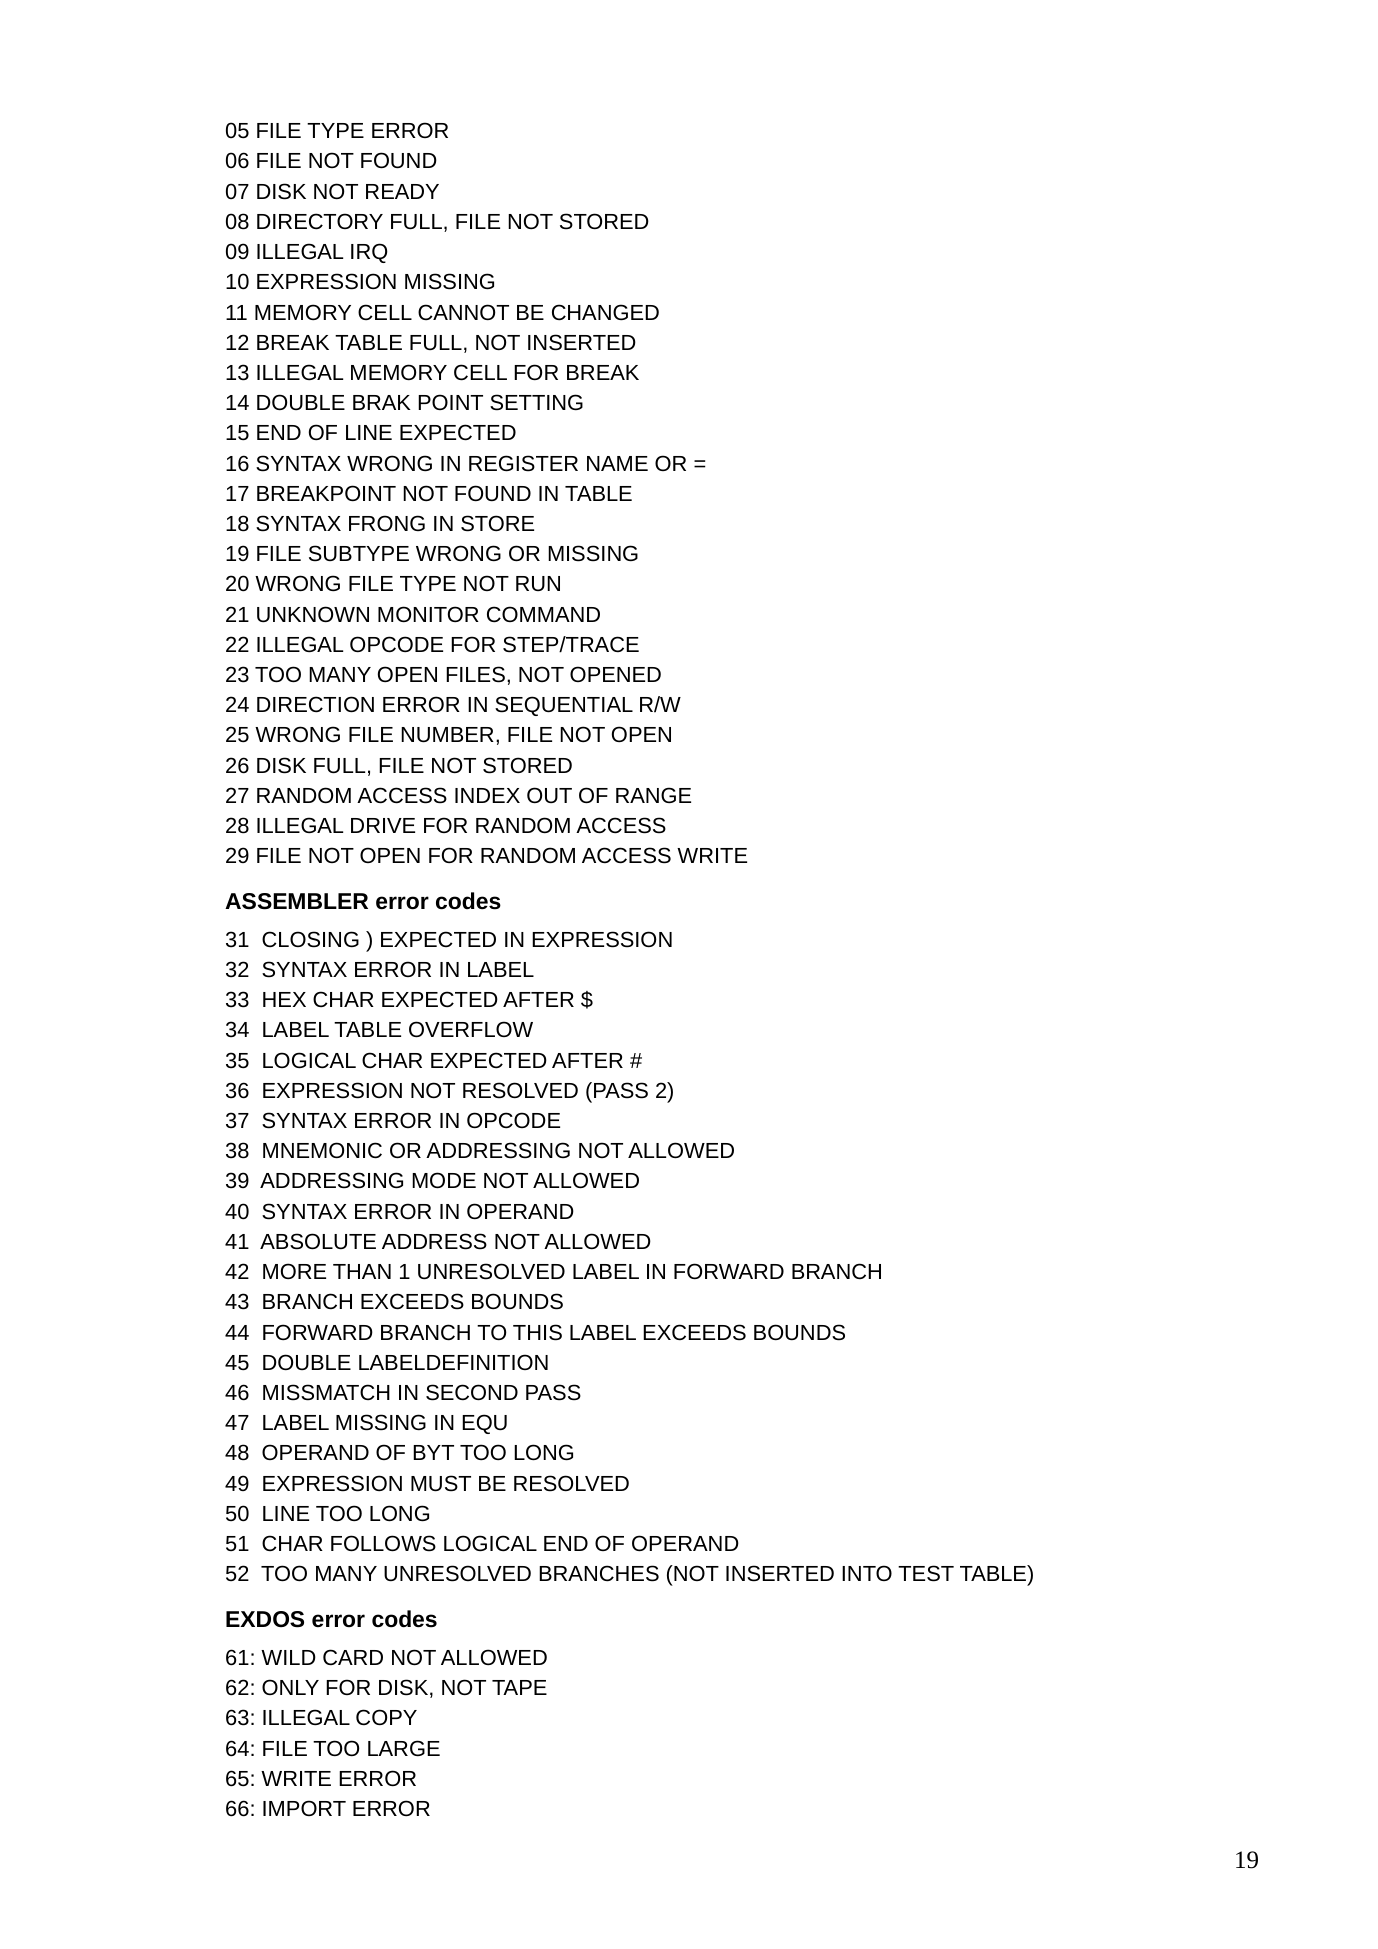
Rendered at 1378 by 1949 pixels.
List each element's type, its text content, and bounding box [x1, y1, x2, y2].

subtitle ASSEMBLER error codes [225, 888, 1259, 914]
subtitle EXDOS error codes [225, 1606, 1259, 1632]
text 61: WILD CARD NOT ALLOWED 62: ONLY FOR DISK, NOT TAPE 63: ILLEGAL COPY 64: FILE TOO LARGE 65: WRITE ERROR 66: IMPORT ERROR [225, 1645, 1259, 1821]
text 05 FILE TYPE ERROR 06 FILE NOT FOUND 07 DISK NOT READY 08 DIRECTORY FULL, FILE NOT STORED 09 ILLEGAL IRQ 10 EXPRESSION MISSING 11 MEMORY CELL CANNOT BE CHANGED 12 BREAK TABLE FULL, NOT INSERTED 13 ILLEGAL MEMORY CELL FOR BREAK 14 DOUBLE BRAK POINT SETTING 15 END OF LINE EXPECTED 16 SYNTAX WRONG IN REGISTER NAME OR = 17 BREAKPOINT NOT FOUND IN TABLE 18 SYNTAX FRONG IN STORE 19 FILE SUBTYPE WRONG OR MISSING 20 WRONG FILE TYPE NOT RUN 21 UNKNOWN MONITOR COMMAND 22 ILLEGAL OPCODE FOR STEP/TRACE 23 TOO MANY OPEN FILES, NOT OPENED 24 DIRECTION ERROR IN SEQUENTIAL R/W 25 WRONG FILE NUMBER, FILE NOT OPEN 26 DISK FULL, FILE NOT STORED 27 RANDOM ACCESS INDEX OUT OF RANGE 28 ILLEGAL DRIVE FOR RANDOM ACCESS 29 FILE NOT OPEN FOR RANDOM ACCESS WRITE [225, 118, 1259, 868]
text 31 CLOSING ) EXPECTED IN EXPRESSION 32 SYNTAX ERROR IN LABEL 33 HEX CHAR EXPECTED AFTER $ 34 LABEL TABLE OVERFLOW 35 LOGICAL CHAR EXPECTED AFTER # 36 EXPRESSION NOT RESOLVED (PASS 2) 37 SYNTAX ERROR IN OPCODE 38 MNEMONIC OR ADDRESSING NOT ALLOWED 39 ADDRESSING MODE NOT ALLOWED 40 SYNTAX ERROR IN OPERAND 41 ABSOLUTE ADDRESS NOT ALLOWED 42 MORE THAN 1 UNRESOLVED LABEL IN FORWARD BRANCH 43 BRANCH EXCEEDS BOUNDS 44 FORWARD BRANCH TO THIS LABEL EXCEEDS BOUNDS 45 DOUBLE LABELDEFINITION 46 MISSMATCH IN SECOND PASS 47 LABEL MISSING IN EQU 48 OPERAND OF BYT TOO LONG 49 EXPRESSION MUST BE RESOLVED 50 LINE TOO LONG 51 CHAR FOLLOWS LOGICAL END OF OPERAND 52 TOO MANY UNRESOLVED BRANCHES (NOT INSERTED INTO TEST TABLE) [225, 927, 1259, 1586]
